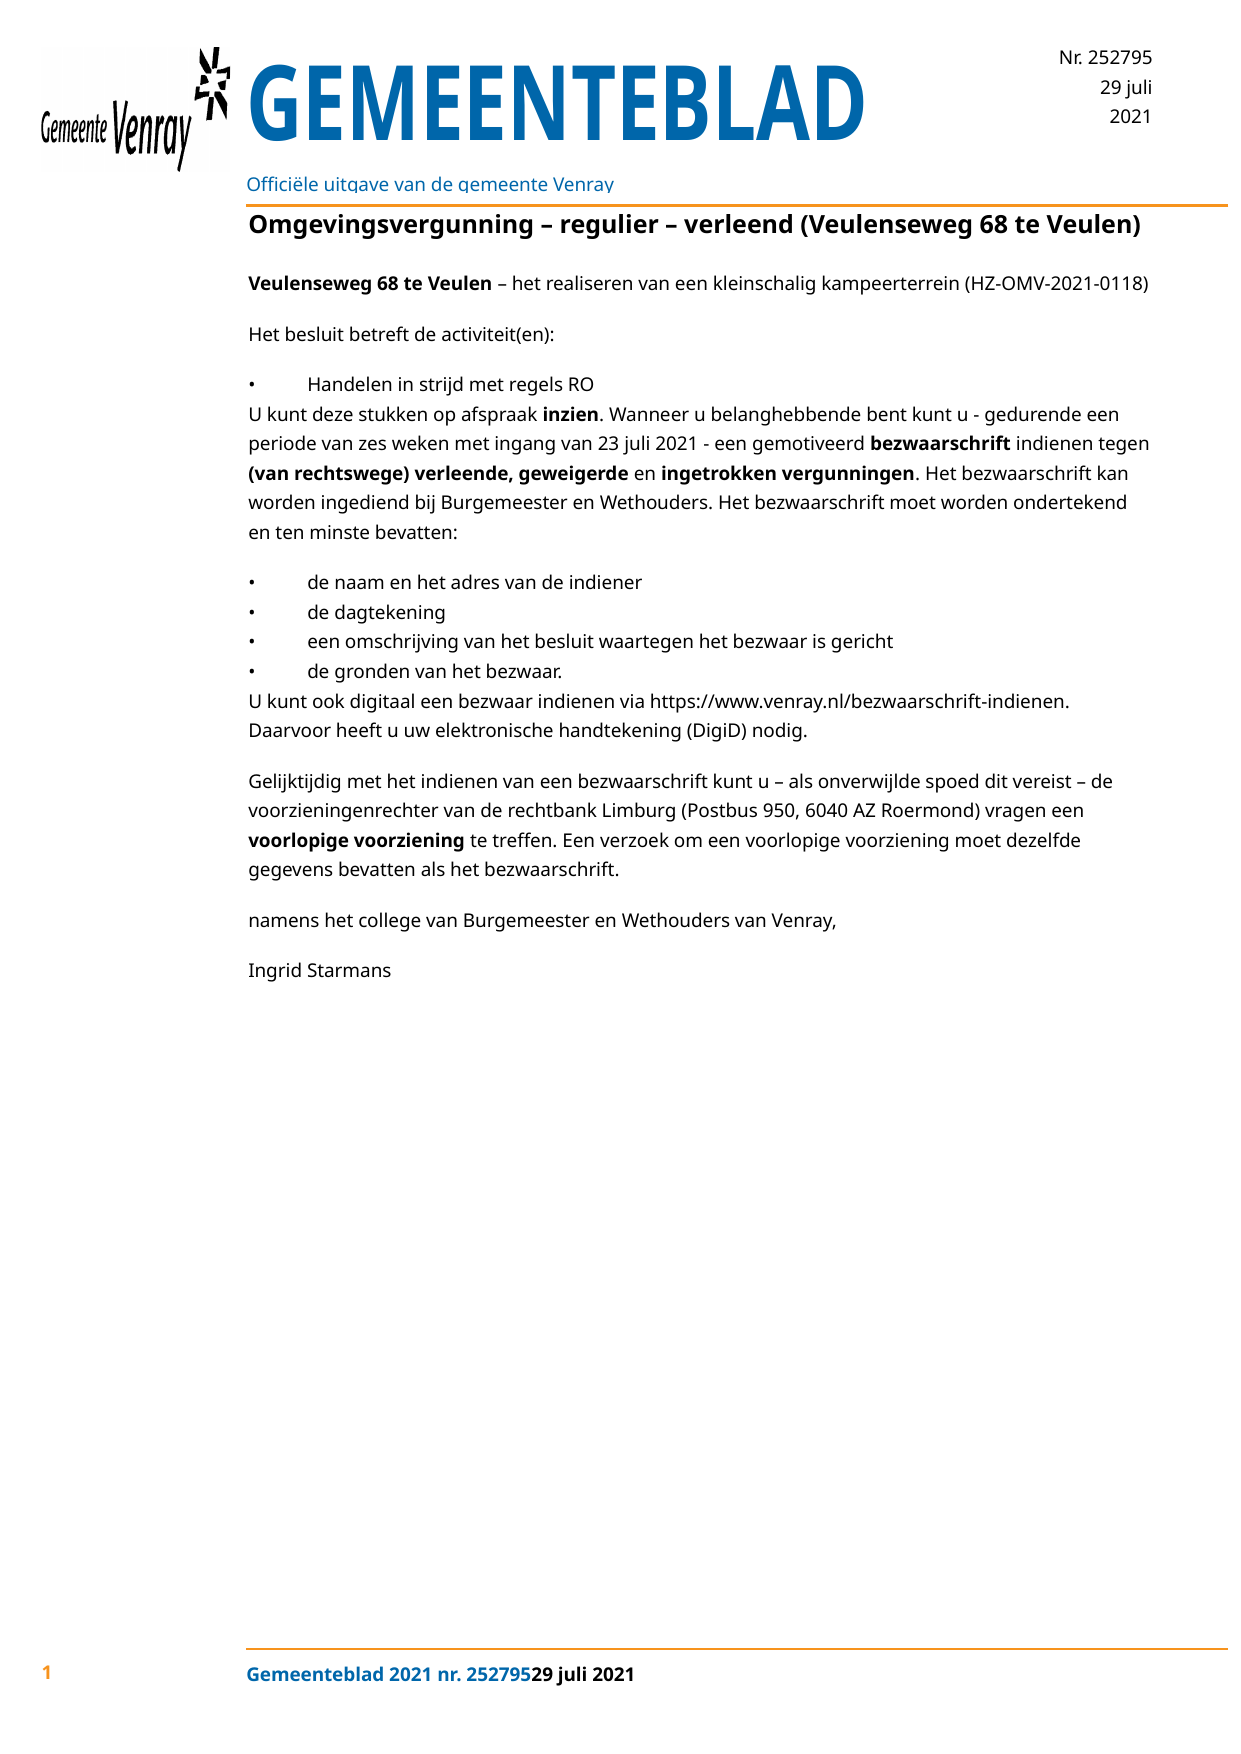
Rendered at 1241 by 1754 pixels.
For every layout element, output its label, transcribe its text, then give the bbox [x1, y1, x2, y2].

list de naam en het adres van de indiener [248, 569, 1152, 595]
picture [41, 47, 231, 172]
text Gelijktijdig met het indienen van een bezwaarschrift kunt u – als onverwijlde spoed dit vereist – de voorzieningenrechter van de rechtbank Limburg (Postbus 950, 6040 AZ Roermond) vragen een voorlopige voorziening te treffen. Een verzoek om een voorlopige voorziening moet dezelfde gegevens bevatten als het bezwaarschrift. [248, 768, 1152, 882]
text namens het college van Burgemeester en Wethouders van Venray, [248, 907, 1152, 933]
text U kunt deze stukken op afspraak inzien. Wanneer u belanghebbende bent kunt u - gedurende een periode van zes weken met ingang van 23 juli 2021 - een gemotiveerd bezwaarschrift indienen tegen (van rechtswege) verleende, geweigerde en ingetrokken vergunningen. Het bezwaarschrift kan worden ingediend bij Burgemeester en Wethouders. Het bezwaarschrift moet worden ondertekend en ten minste bevatten: [248, 401, 1152, 545]
text Het besluit betreft de activiteit(en): [248, 321, 1152, 346]
list Handelen in strijd met regels RO [248, 371, 1152, 397]
text Omgevingsvergunning – regulier – verleend (Veulenseweg 68 te Veulen) [248, 207, 1152, 241]
list de gronden van het bezwaar. [248, 658, 1152, 684]
list een omschrijving van het besluit waartegen het bezwaar is gericht [248, 629, 1152, 654]
text Veulenseweg 68 te Veulen – het realiseren van een kleinschalig kampeerterrein (HZ-OMV-2021-0118) [248, 270, 1152, 296]
text U kunt ook digitaal een bezwaar indienen via https://www.venray.nl/bezwaarschrift-indienen. Daarvoor heeft u uw elektronische handtekening (DigiD) nodig. [248, 688, 1152, 743]
list de dagtekening [248, 599, 1152, 625]
text Ingrid Starmans [248, 957, 1152, 983]
